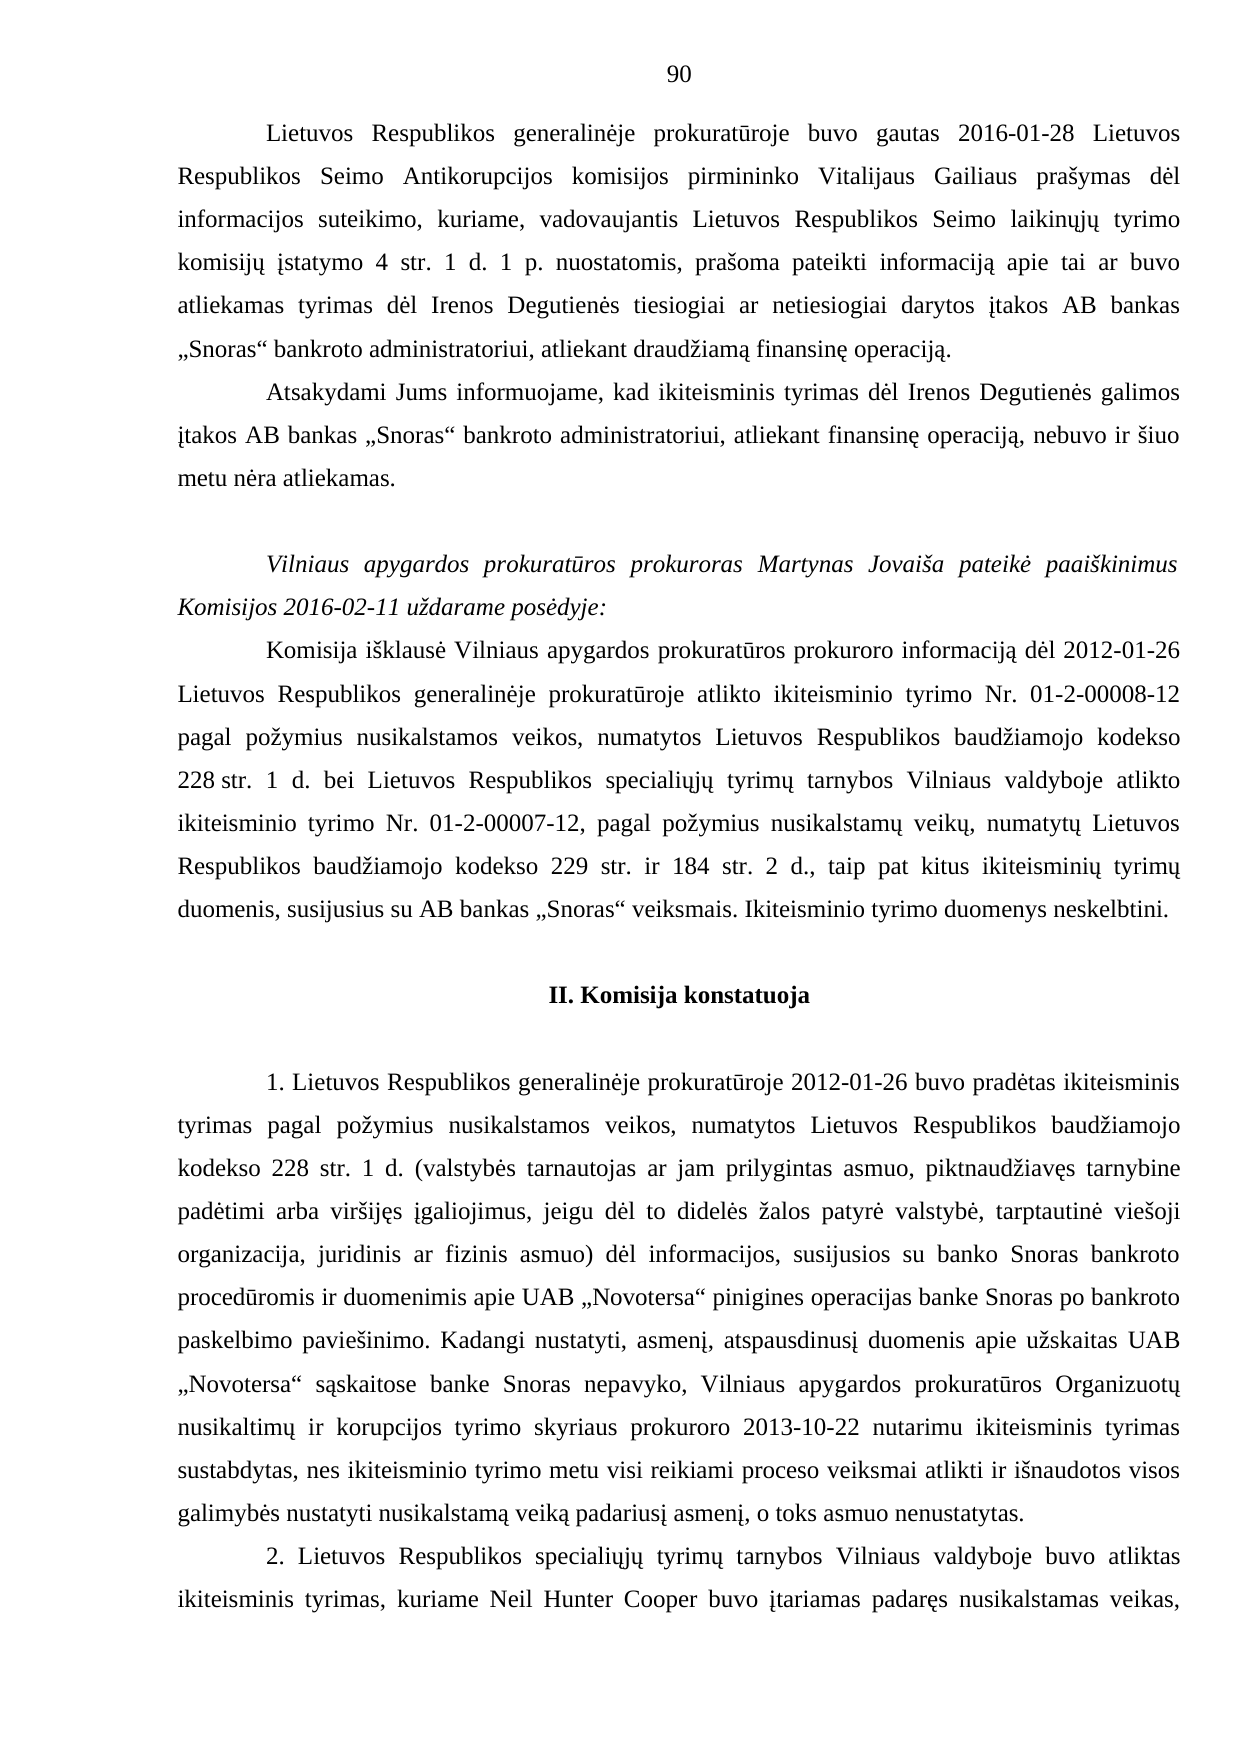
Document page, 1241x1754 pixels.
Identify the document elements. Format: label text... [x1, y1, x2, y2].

text 1. Lietuvos Respublikos generalinėje prokuratūroje 2012-01-26 buvo pradėtas ikiteisminis tyrimas pagal požymius nusikalstamos veikos, numatytos Lietuvos Respublikos baudžiamojo kodekso 228 str. 1 d. (valstybės tarnautojas ar jam prilygintas asmuo, piktnaudžiavęs tarnybine padėtimi arba viršijęs įgaliojimus, jeigu dėl to didelės žalos patyrė valstybė, tarptautinė viešoji organizacija, juridinis ar fizinis asmuo) dėl informacijos, susijusios su banko Snoras bankroto procedūromis ir duomenimis apie UAB „Novotersa“ pinigines operacijas banke Snoras po bankroto paskelbimo paviešinimo. Kadangi nustatyti, asmenį, atspausdinusį duomenis apie užskaitas UAB „Novotersa“ sąskaitose banke Snoras nepavyko, Vilniaus apygardos prokuratūros Organizuotų nusikaltimų ir korupcijos tyrimo skyriaus prokuroro 2013-10-22 nutarimu ikiteisminis tyrimas sustabdytas, nes ikiteisminio tyrimo metu visi reikiami proceso veiksmai atlikti ir išnaudotos visos galimybės nustatyti nusikalstamą veiką padariusį asmenį, o toks asmuo nenustatytas. [177, 1067, 1181, 1527]
text 2. Lietuvos Respublikos specialiųjų tyrimų tarnybos Vilniaus valdyboje buvo atliktas ikiteisminis tyrimas, kuriame Neil Hunter Cooper buvo įtariamas padaręs nusikalstamas veikas, [177, 1541, 1181, 1613]
text Lietuvos Respublikos generalinėje prokuratūroje buvo gautas 2016-01-28 Lietuvos Respublikos Seimo Antikorupcijos komisijos pirmininko Vitalijaus Gailiaus prašymas dėl informacijos suteikimo, kuriame, vadovaujantis Lietuvos Respublikos Seimo laikinųjų tyrimo komisijų įstatymo 4 str. 1 d. 1 p. nuostatomis, prašoma pateikti informaciją apie tai ar buvo atliekamas tyrimas dėl Irenos Degutienės tiesiogiai ar netiesiogiai darytos įtakos AB bankas „Snoras“ bankroto administratoriui, atliekant draudžiamą finansinę operaciją. [177, 118, 1181, 362]
text Atsakydami Jums informuojame, kad ikiteisminis tyrimas dėl Irenos Degutienės galimos įtakos AB bankas „Snoras“ bankroto administratoriui, atliekant finansinę operaciją, nebuvo ir šiuo metu nėra atliekamas. [177, 377, 1181, 492]
text Vilniaus apygardos prokuratūros prokuroras Martynas Jovaiša pateikė paaiškinimus Komisijos 2016-02-11 uždarame posėdyje: [177, 549, 1181, 621]
text Komisija išklausė Vilniaus apygardos prokuratūros prokuroro informaciją dėl 2012-01-26 Lietuvos Respublikos generalinėje prokuratūroje atlikto ikiteisminio tyrimo Nr. 01-2-00008-12 pagal požymius nusikalstamos veikos, numatytos Lietuvos Respublikos baudžiamojo kodekso 228 str. 1 d. bei Lietuvos Respublikos specialiųjų tyrimų tarnybos Vilniaus valdyboje atlikto ikiteisminio tyrimo Nr. 01-2-00007-12, pagal požymius nusikalstamų veikų, numatytų Lietuvos Respublikos baudžiamojo kodekso 229 str. ir 184 str. 2 d., taip pat kitus ikiteisminių tyrimų duomenis, susijusius su AB bankas „Snoras“ veiksmais. Ikiteisminio tyrimo duomenys neskelbtini. [177, 636, 1181, 923]
text II. Komisija konstatuoja [177, 981, 1181, 1009]
